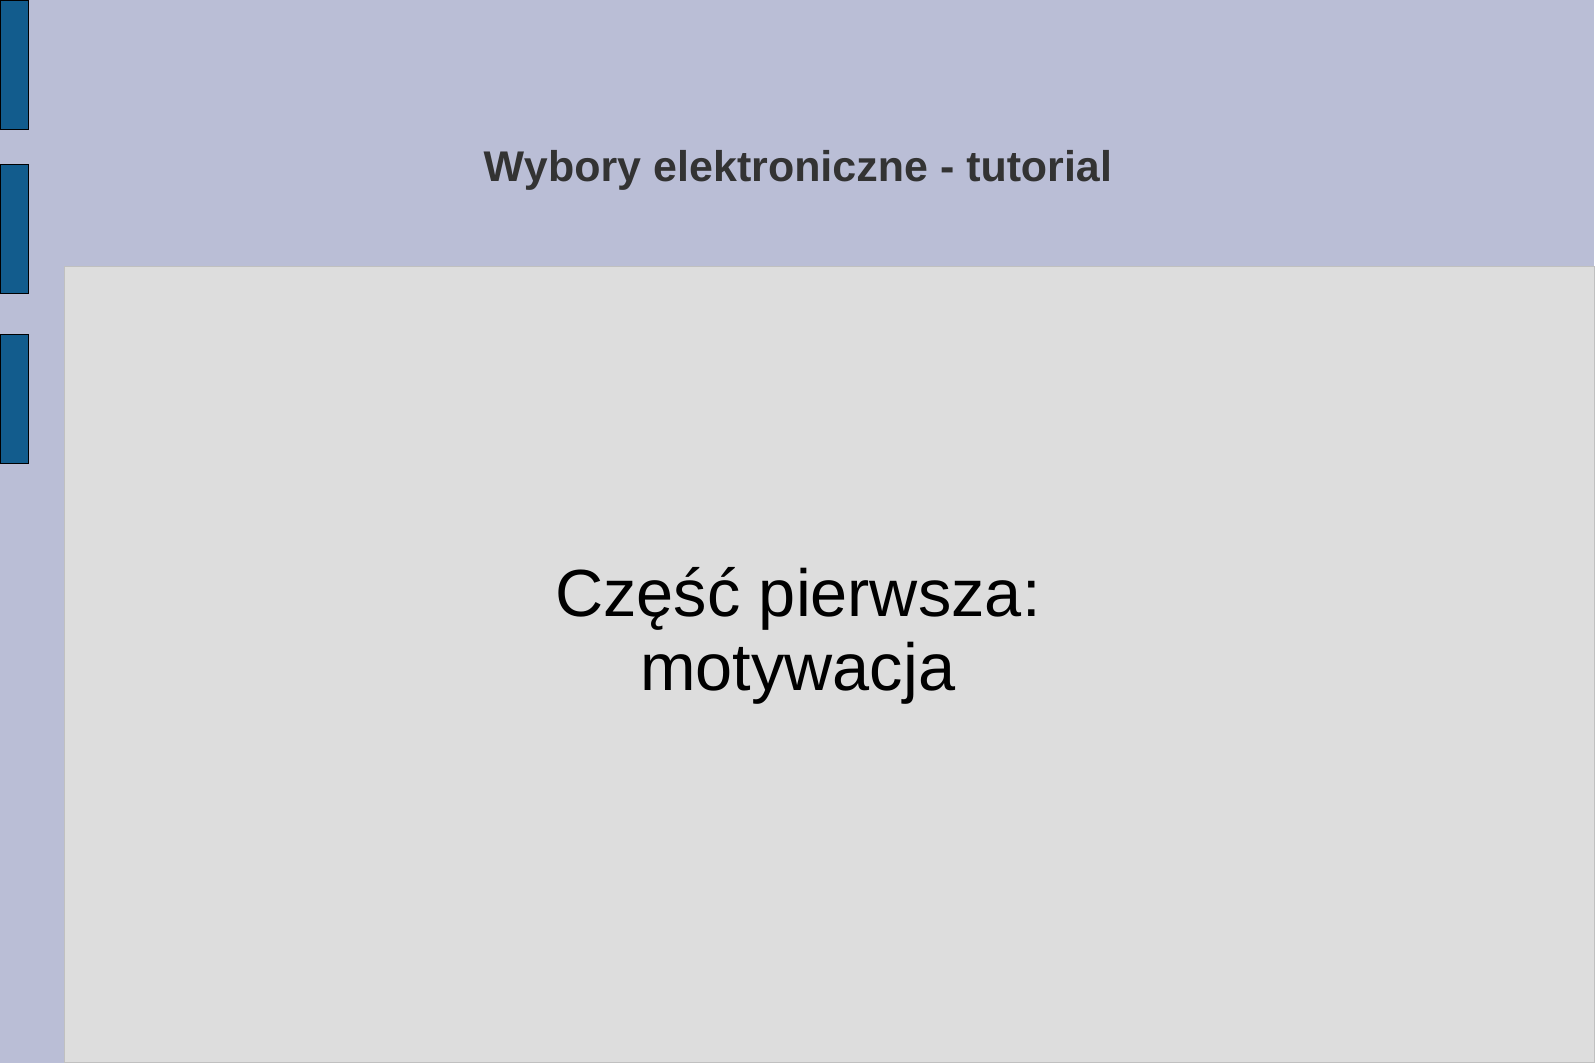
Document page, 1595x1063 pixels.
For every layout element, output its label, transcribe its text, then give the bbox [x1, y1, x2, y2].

subtitle Część pierwsza: motywacja [117, 295, 1479, 966]
title Wybory elektroniczne - tutorial [117, 78, 1479, 256]
